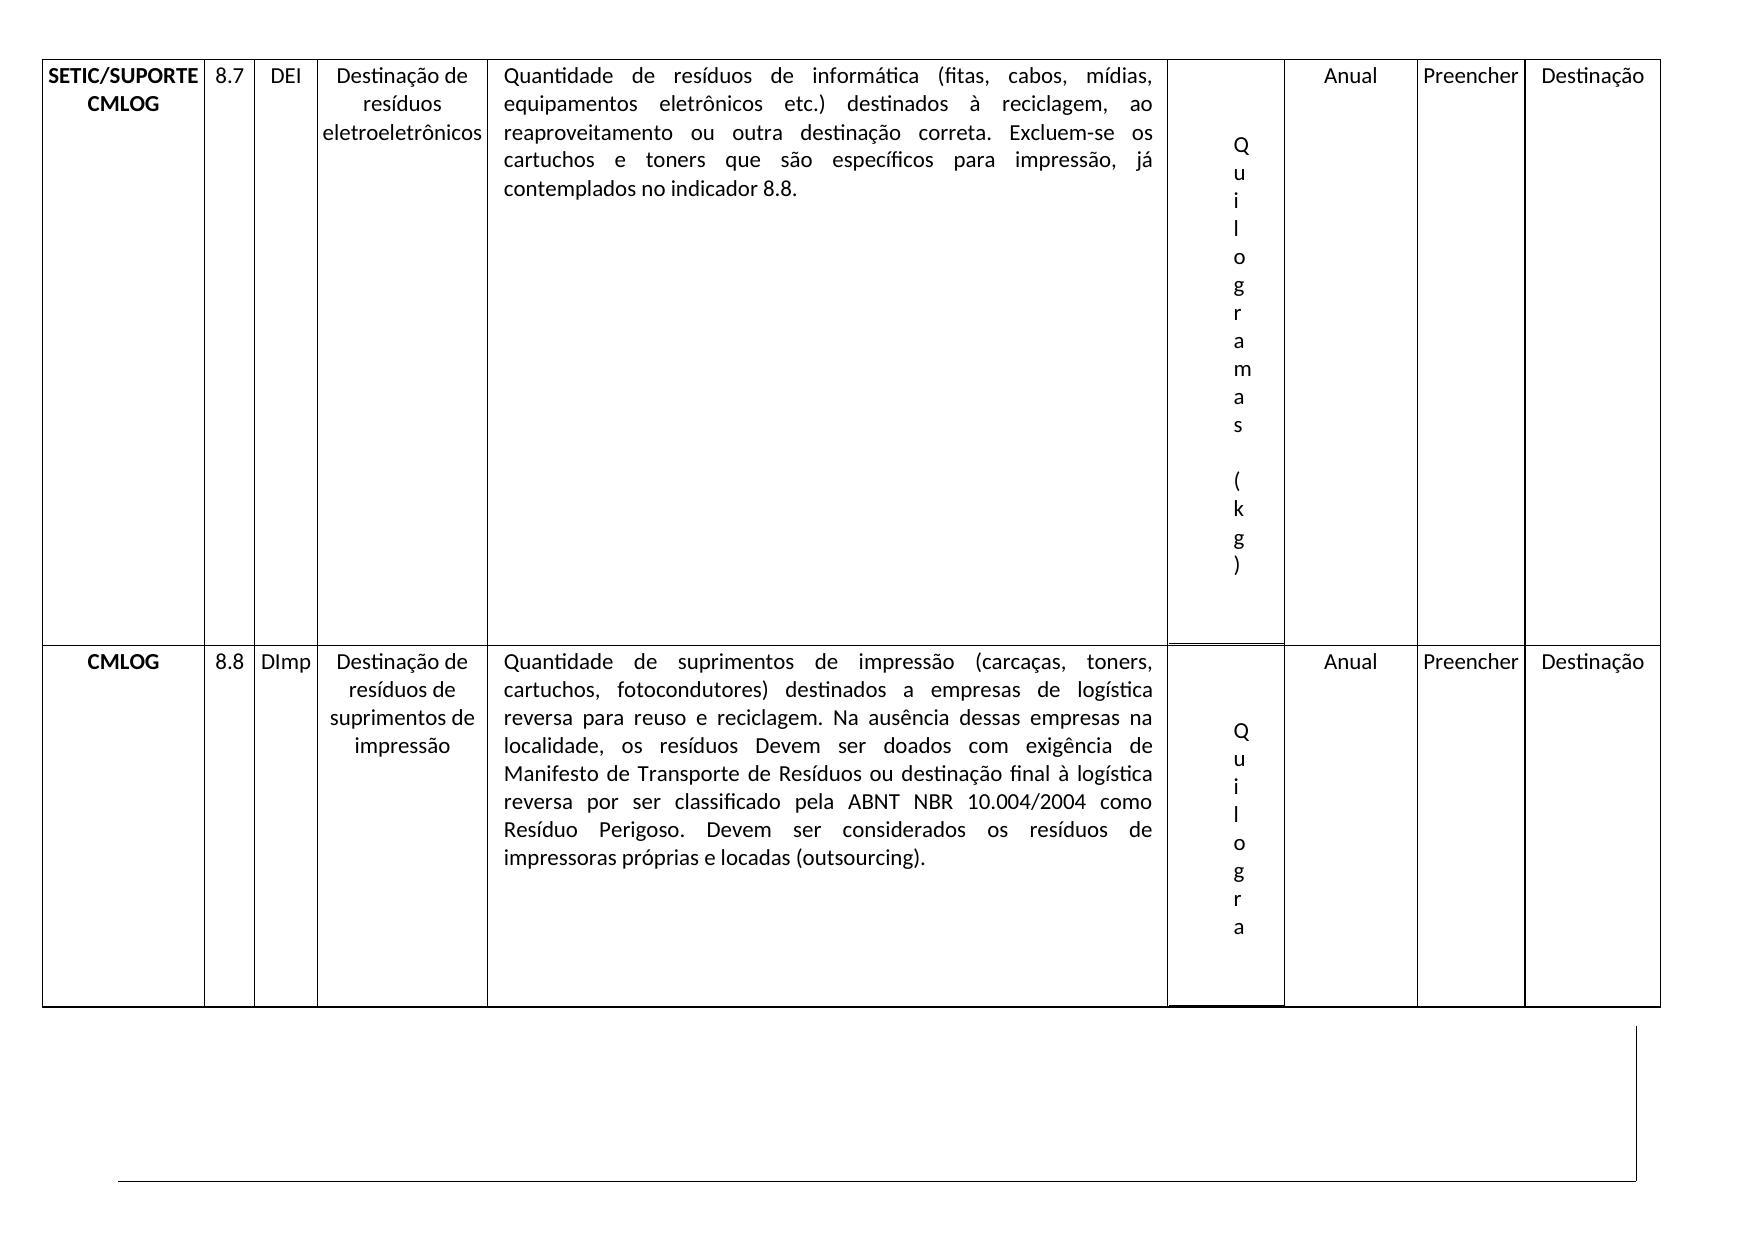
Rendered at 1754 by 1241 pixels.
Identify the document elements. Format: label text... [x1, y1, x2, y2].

table_cell Quantidade de resíduos de informática (fitas, cabos, mídias, equipamentos eletrônicos etc.) destinados à reciclagem, ao reaproveitamento ou outra destinação correta. Excluem-se os cartuchos e toners que são específicos para impressão, já contemplados no indicador 8.8. [488, 60, 1167, 645]
table_cell Anual [1285, 646, 1417, 1006]
table_cell Destinação [1526, 60, 1660, 645]
table_cell Destinação [1526, 646, 1660, 1006]
table_cell Quilogramas (kg) [1168, 60, 1284, 645]
table_cell Preencher [1418, 60, 1524, 645]
table_cell CMLOG [43, 646, 204, 1006]
table_cell Destinação de resíduos eletroeletrônicos [318, 60, 487, 645]
table_cell 8.8 [205, 646, 254, 1006]
table_cell Anual [1285, 60, 1417, 645]
table_cell Quilogra [1168, 646, 1284, 1006]
table_cell DEI [255, 60, 317, 645]
table_cell Preencher [1418, 646, 1524, 1006]
table_cell 8.7 [205, 60, 254, 645]
table_cell Quantidade de suprimentos de impressão (carcaças, toners, cartuchos, fotocondutores) destinados a empresas de logística reversa para reuso e reciclagem. Na ausência dessas empresas na localidade, os resíduos Devem ser doados com exigência de Manifesto de Transporte de Resíduos ou destinação final à logística reversa por ser classificado pela ABNT NBR 10.004/2004 como Resíduo Perigoso. Devem ser considerados os resíduos de impressoras próprias e locadas (outsourcing). [488, 646, 1167, 1006]
table_cell DImp [255, 646, 317, 1006]
table_cell Destinação de resíduos de suprimentos de impressão [318, 646, 487, 1006]
table_cell SETIC/SUPORTE CMLOG [43, 60, 204, 645]
